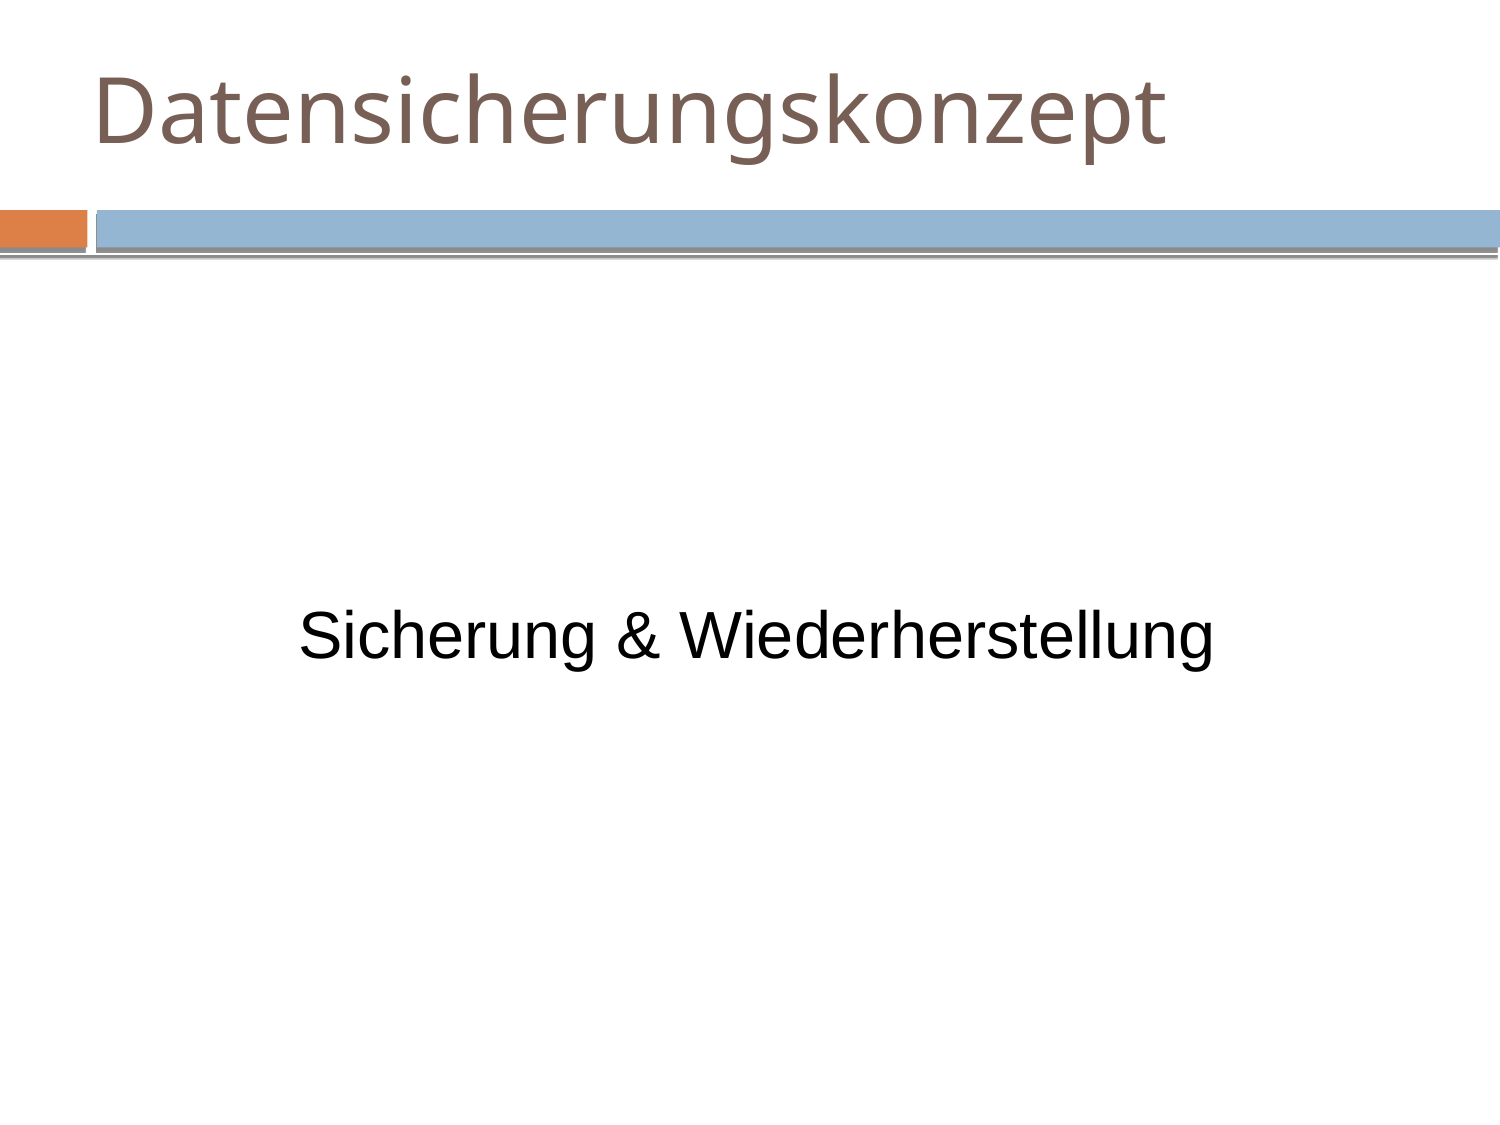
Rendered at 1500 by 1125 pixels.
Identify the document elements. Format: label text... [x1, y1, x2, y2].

title Datensicherungskonzept [91, 34, 1305, 182]
text_box Sicherung & Wiederherstellung [248, 590, 1500, 723]
